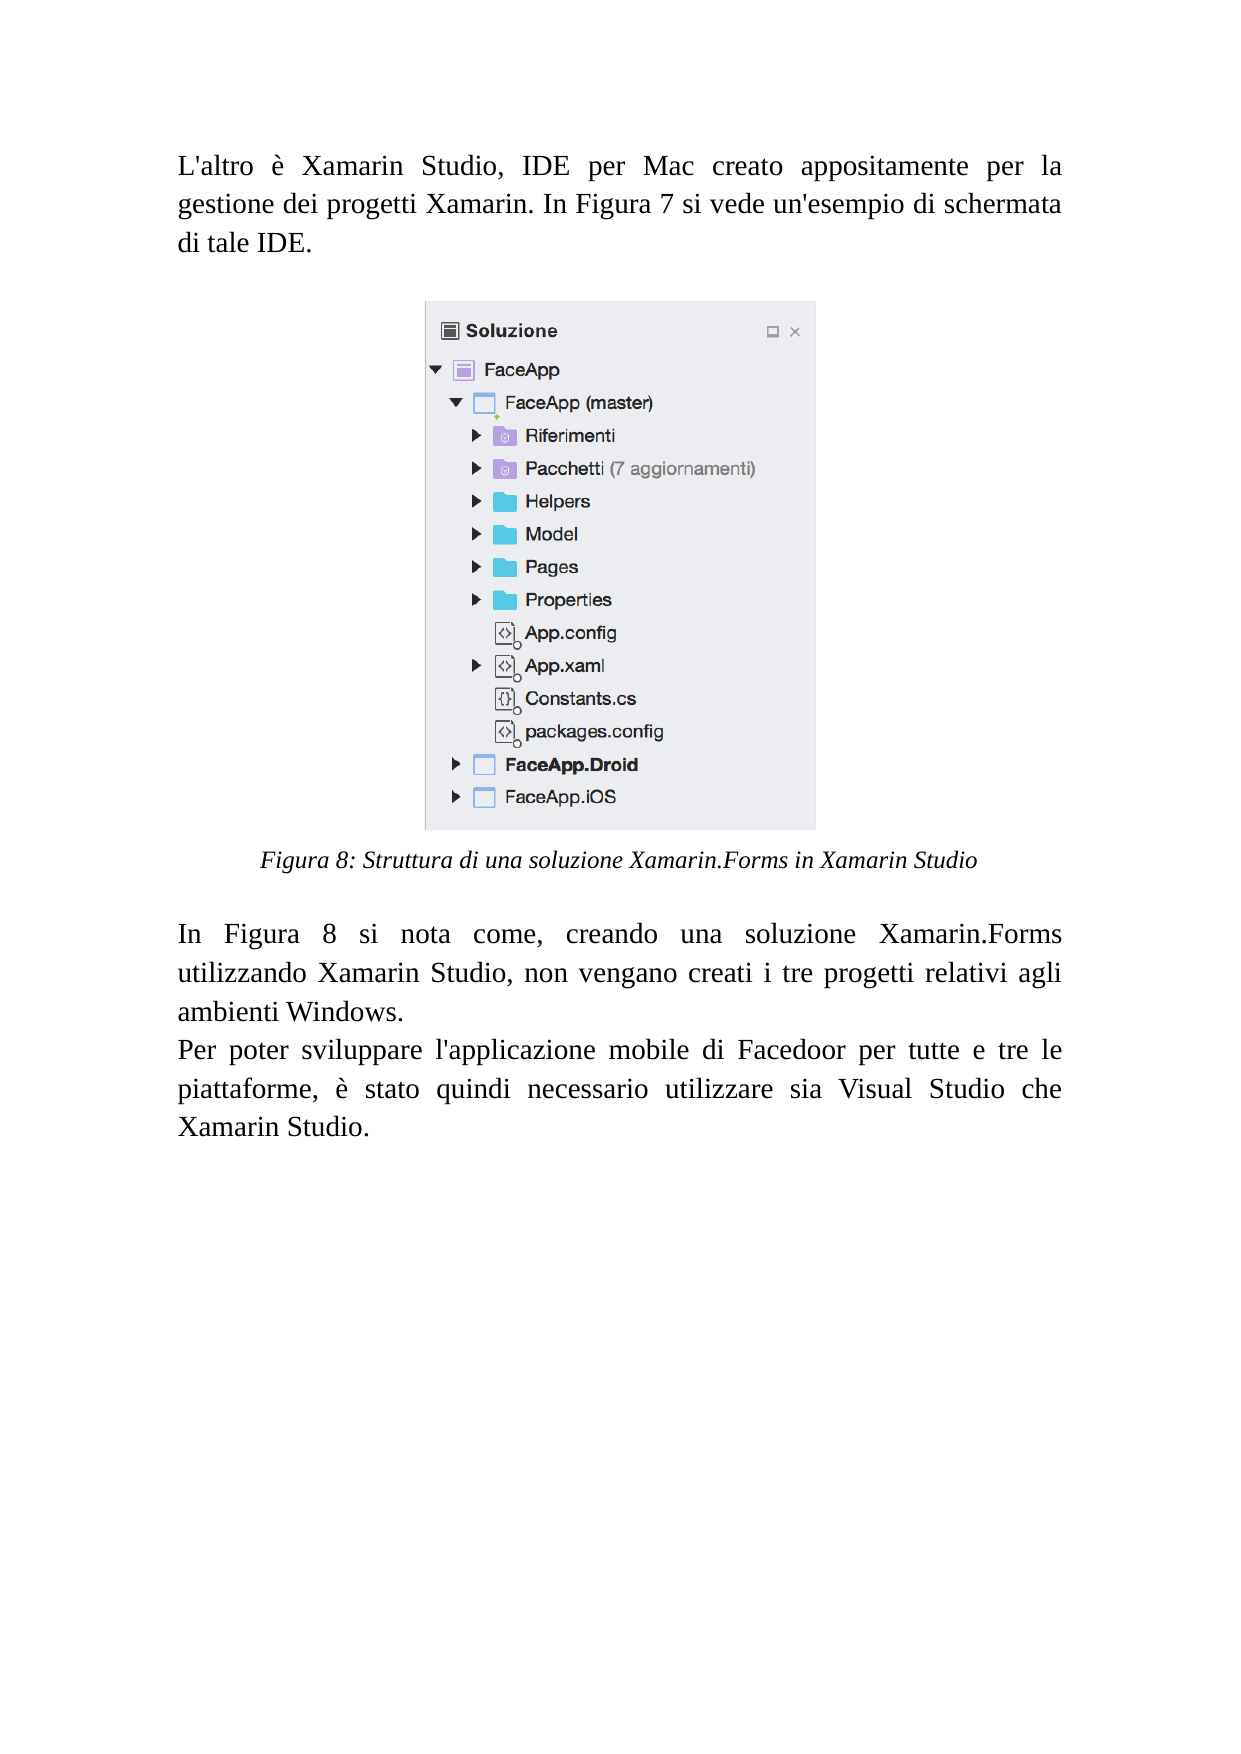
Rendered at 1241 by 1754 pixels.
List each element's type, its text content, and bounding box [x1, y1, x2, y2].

text L'altro è Xamarin Studio, IDE per Mac creato appositamente per la gestione dei progetti Xamarin. In Figura 7 si vede un'esempio di schermata di tale IDE. [177, 148, 1063, 258]
text Per poter sviluppare l'applicazione mobile di Facedoor per tutte e tre le piattaforme, è stato quindi necessario utilizzare sia Visual Studio che Xamarin Studio. [177, 1032, 1063, 1143]
text Figura 8: Struttura di una soluzione Xamarin.Forms in Xamarin Studio [177, 845, 1063, 874]
text In Figura 8 si nota come, creando una soluzione Xamarin.Forms utilizzando Xamarin Studio, non vengano creati i tre progetti relativi agli ambienti Windows. [177, 917, 1063, 1027]
picture [424, 301, 816, 830]
